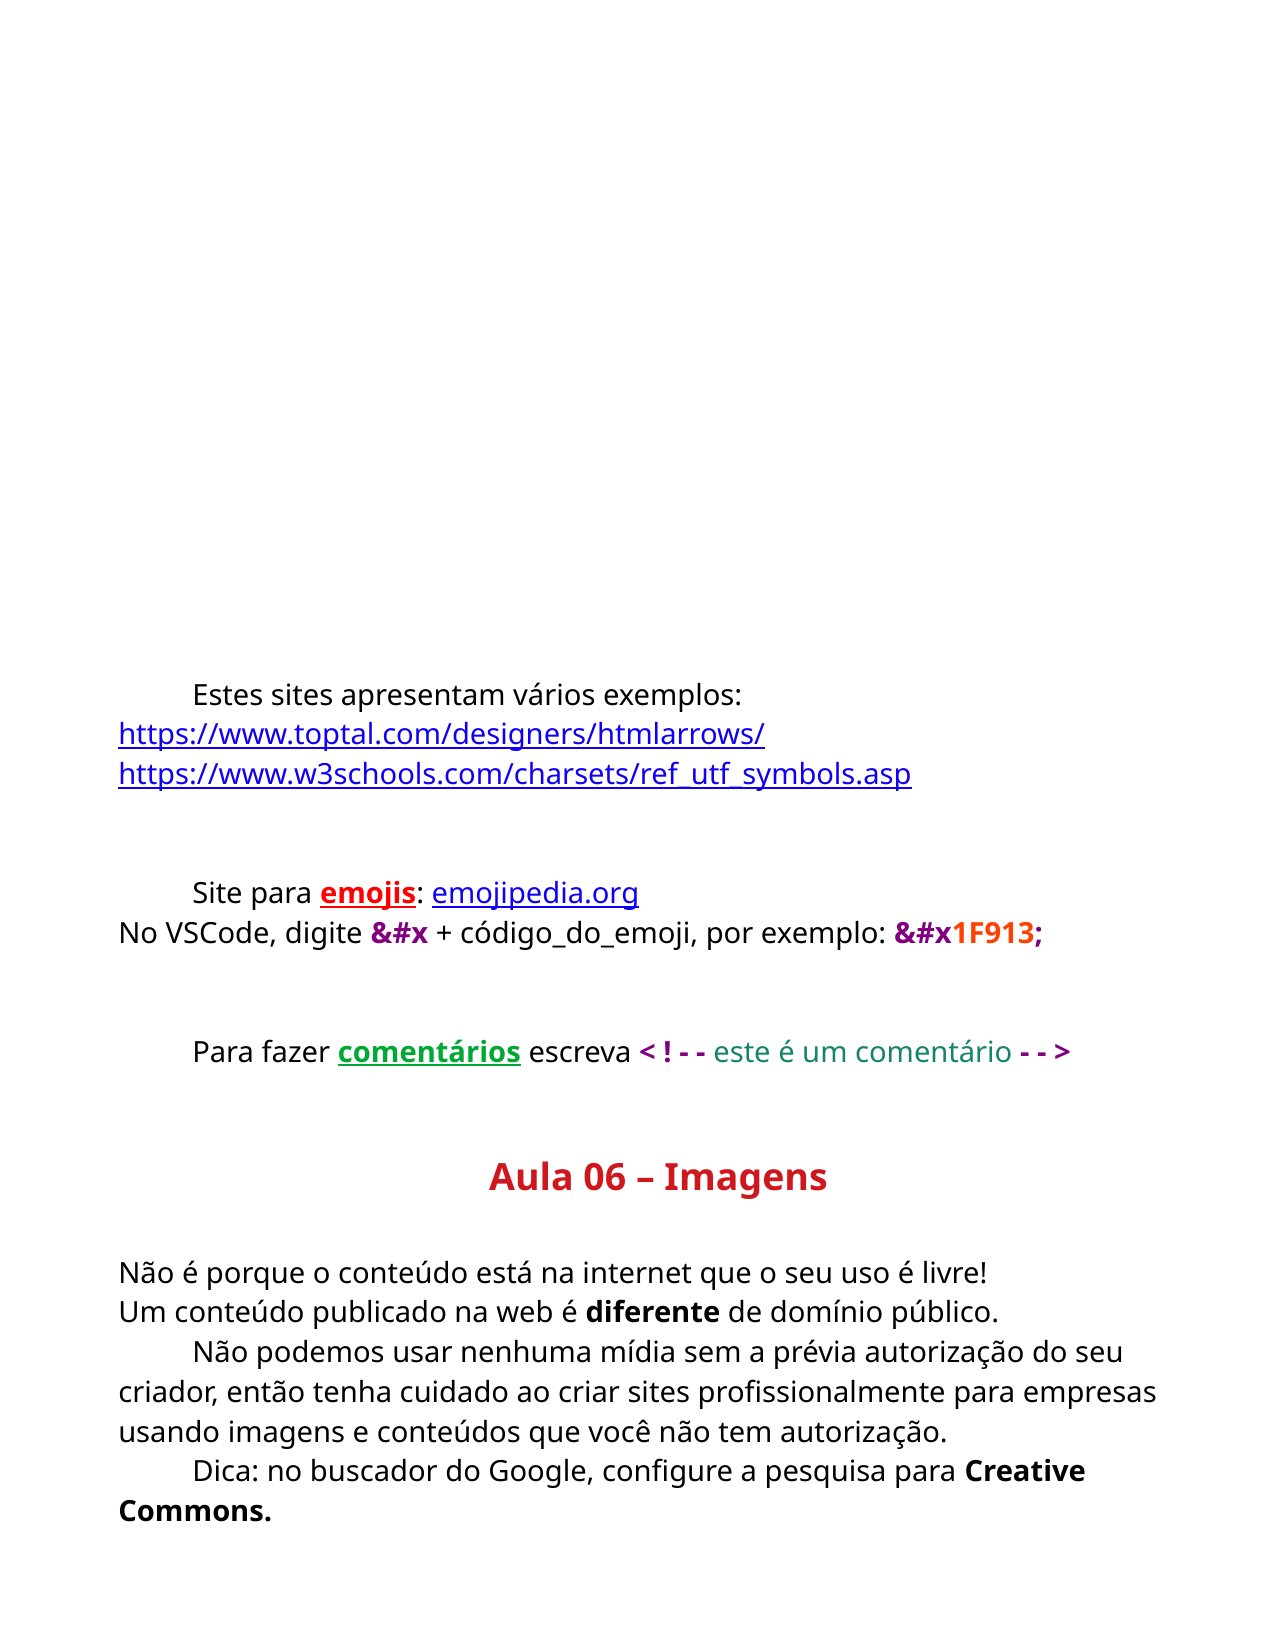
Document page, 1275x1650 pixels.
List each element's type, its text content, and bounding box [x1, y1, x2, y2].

text https://www.toptal.com/designers/htmlarrows/ [118, 713, 1198, 753]
text Um conteúdo publicado na web é diferente de domínio público. [118, 1292, 1198, 1331]
text Estes sites apresentam vários exemplos: [118, 674, 1198, 713]
text No VSCode, digite &#x + código_do_emoji, por exemplo: &#x1F913; [118, 912, 1198, 952]
text Dica: no buscador do Google, configure a pesquisa para Creative Commons. [118, 1451, 1198, 1530]
text Para fazer comentários escreva < ! - - este é um comentário - - > [118, 1031, 1198, 1071]
text Aula 06 – Imagens [118, 1150, 1198, 1201]
text Site para emojis: emojipedia.org [118, 872, 1198, 912]
text Não podemos usar nenhuma mídia sem a prévia autorização do seu criador, então tenha cuidado ao criar sites profissionalmente para empresas usando imagens e conteúdos que você não tem autorização. [118, 1331, 1198, 1451]
text https://www.w3schools.com/charsets/ref_utf_symbols.asp [118, 753, 1198, 793]
text Não é porque o conteúdo está na internet que o seu uso é livre! [118, 1252, 1198, 1292]
